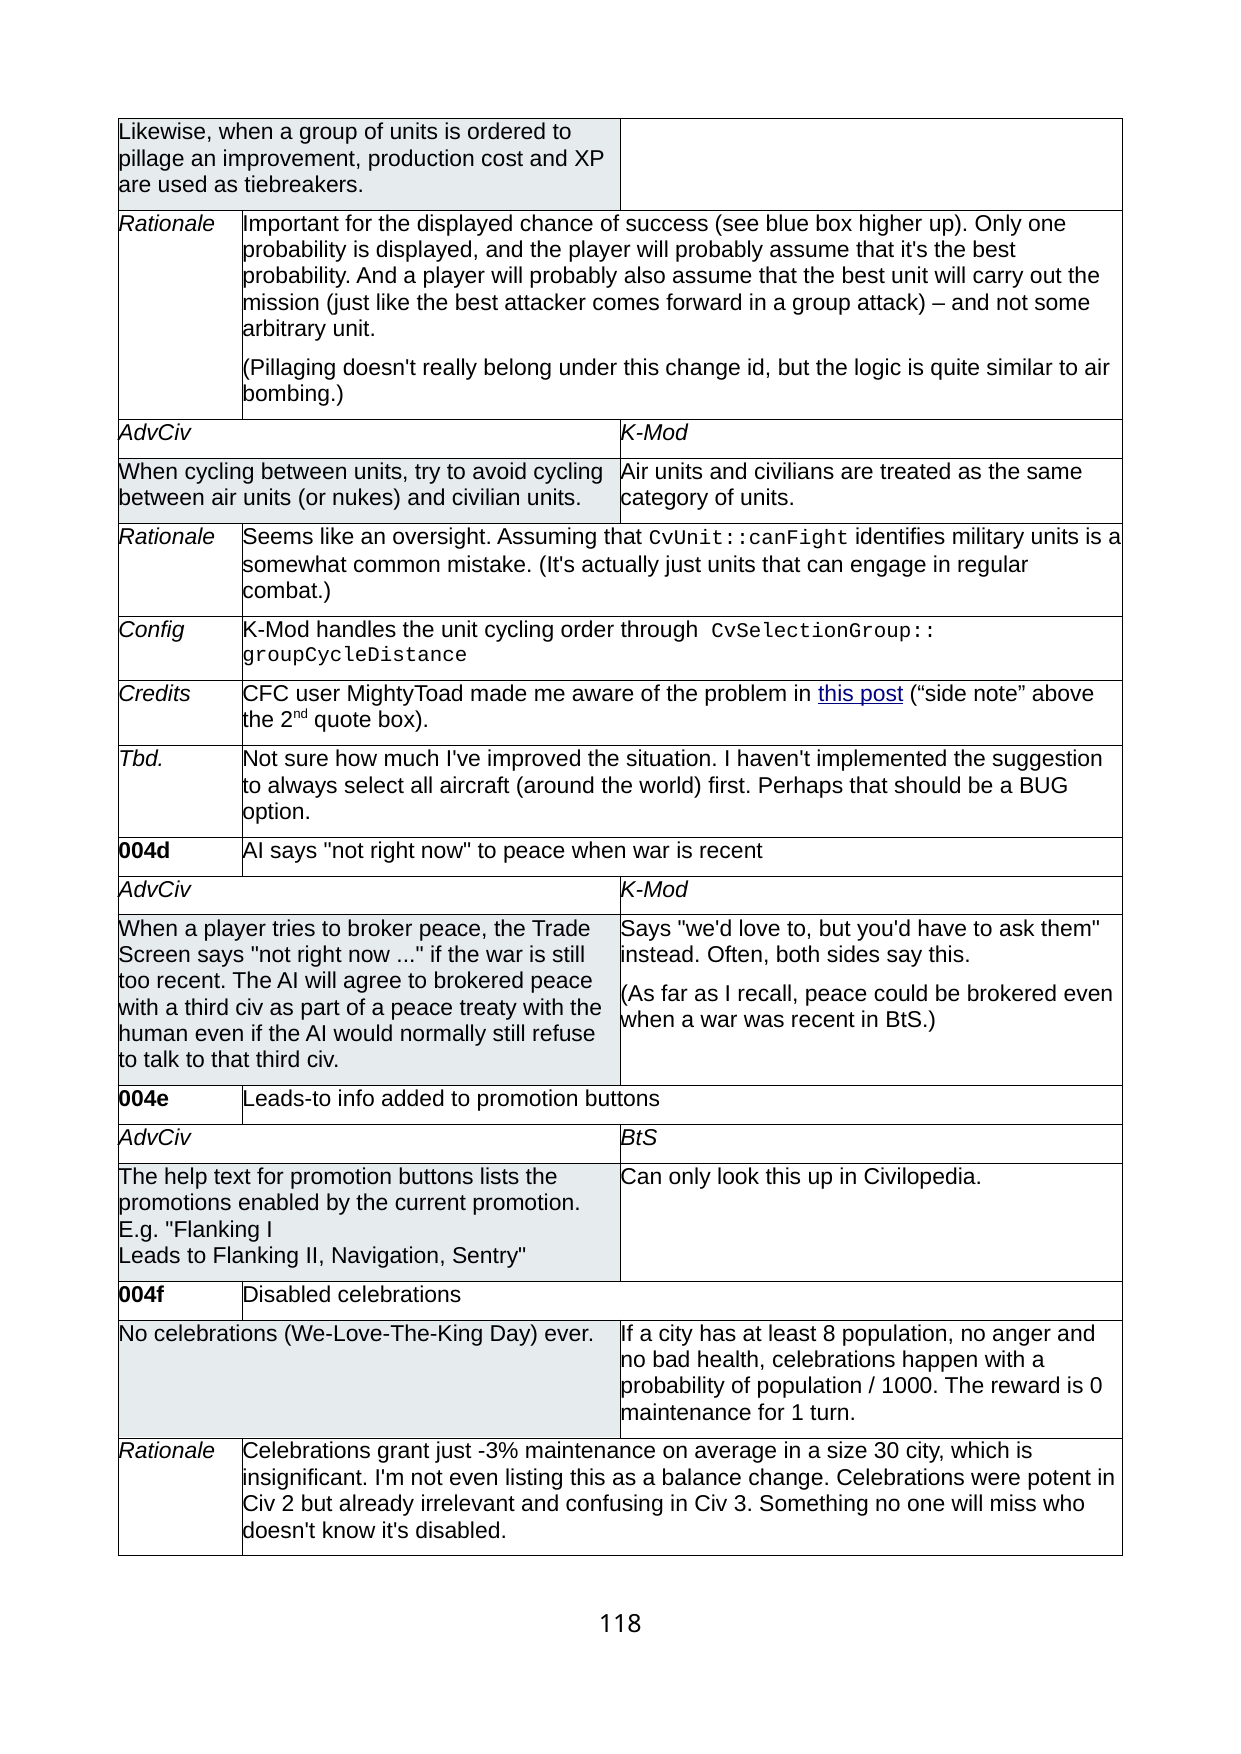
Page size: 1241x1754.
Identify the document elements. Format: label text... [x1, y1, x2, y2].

table_cell 004e [119, 1086, 242, 1124]
table_cell AdvCiv [119, 877, 620, 914]
table_cell Celebrations grant just -3% maintenance on average in a size 30 city, which is insignificant. I'm not even listing this as a balance change. Celebrations were potent in Civ 2 but already irrelevant and confusing in Civ 3. Something no one will miss who doesn't know it's disabled. [243, 1439, 1122, 1555]
table_cell Credits [119, 681, 242, 745]
table_cell AdvCiv [119, 1125, 620, 1163]
table_cell Config [119, 617, 242, 680]
table_cell CFC user MightyToad made me aware of the problem in this post (“side note” above the 2nd quote box). [243, 681, 1122, 745]
table_cell Air units and civilians are treated as the same category of units. [621, 459, 1122, 523]
table_cell 004d [119, 838, 242, 876]
table_cell Rationale [119, 211, 242, 419]
table_cell Rationale [119, 1439, 242, 1555]
table_cell When cycling between units, try to avoid cycling between air units (or nukes) and civilian units. [119, 459, 620, 523]
table_cell Rationale [119, 524, 242, 616]
table_cell K-Mod handles the unit cycling order through CvSelectionGroup:: groupCycleDistance [243, 617, 1122, 680]
table_cell Tbd. [119, 746, 242, 837]
table_cell K-Mod [621, 420, 1122, 458]
table_cell Important for the displayed chance of success (see blue box higher up). Only one probability is displayed, and the player will probably assume that it's the best probability. And a player will probably also assume that the best unit will carry out the mission (just like the best attacker comes forward in a group attack) – and not some arbitrary unit. (Pillaging doesn't really belong under this change id, but the logic is quite similar to air bombing.) [243, 211, 1122, 419]
table_cell Not sure how much I've improved the situation. I haven't implemented the suggestion to always select all aircraft (around the world) first. Perhaps that should be a BUG option. [243, 746, 1122, 837]
table_cell If a city has at least 8 population, no anger and no bad health, celebrations happen with a probability of population / 1000. The reward is 0 maintenance for 1 turn. [621, 1321, 1122, 1437]
table_cell Can only look this up in Civilopedia. [621, 1164, 1122, 1281]
table_cell AdvCiv [119, 420, 620, 458]
table_cell K-Mod [621, 877, 1122, 914]
table_cell Seems like an oversight. Assuming that CvUnit::canFight identifies military units is a somewhat common mistake. (It's actually just units that can engage in regular combat.) [243, 524, 1122, 616]
table_cell 004f [119, 1282, 242, 1319]
table_cell Disabled celebrations [243, 1282, 1122, 1319]
table_cell When a player tries to broker peace, the Trade Screen says "not right now ..." if the war is still too recent. The AI will agree to brokered peace with a third civ as part of a peace treaty with the human even if the AI would normally still refuse to talk to that third civ. [119, 915, 620, 1085]
table_cell BtS [621, 1125, 1122, 1163]
table_cell Likewise, when a group of units is ordered to pillage an improvement, production cost and XP are used as tiebreakers. [119, 119, 620, 210]
table_cell [621, 119, 1122, 210]
table_cell Says "we'd love to, but you'd have to ask them" instead. Often, both sides say this. (As far as I recall, peace could be brokered even when a war was recent in BtS.) [621, 915, 1122, 1085]
table_cell AI says "not right now" to peace when war is recent [243, 838, 1122, 876]
table_cell No celebrations (We-Love-The-King Day) ever. [119, 1321, 620, 1437]
table_cell The help text for promotion buttons lists the promotions enabled by the current promotion. E.g. "Flanking I Leads to Flanking II, Navigation, Sentry" [119, 1164, 620, 1281]
table_cell Leads-to info added to promotion buttons [243, 1086, 1122, 1124]
